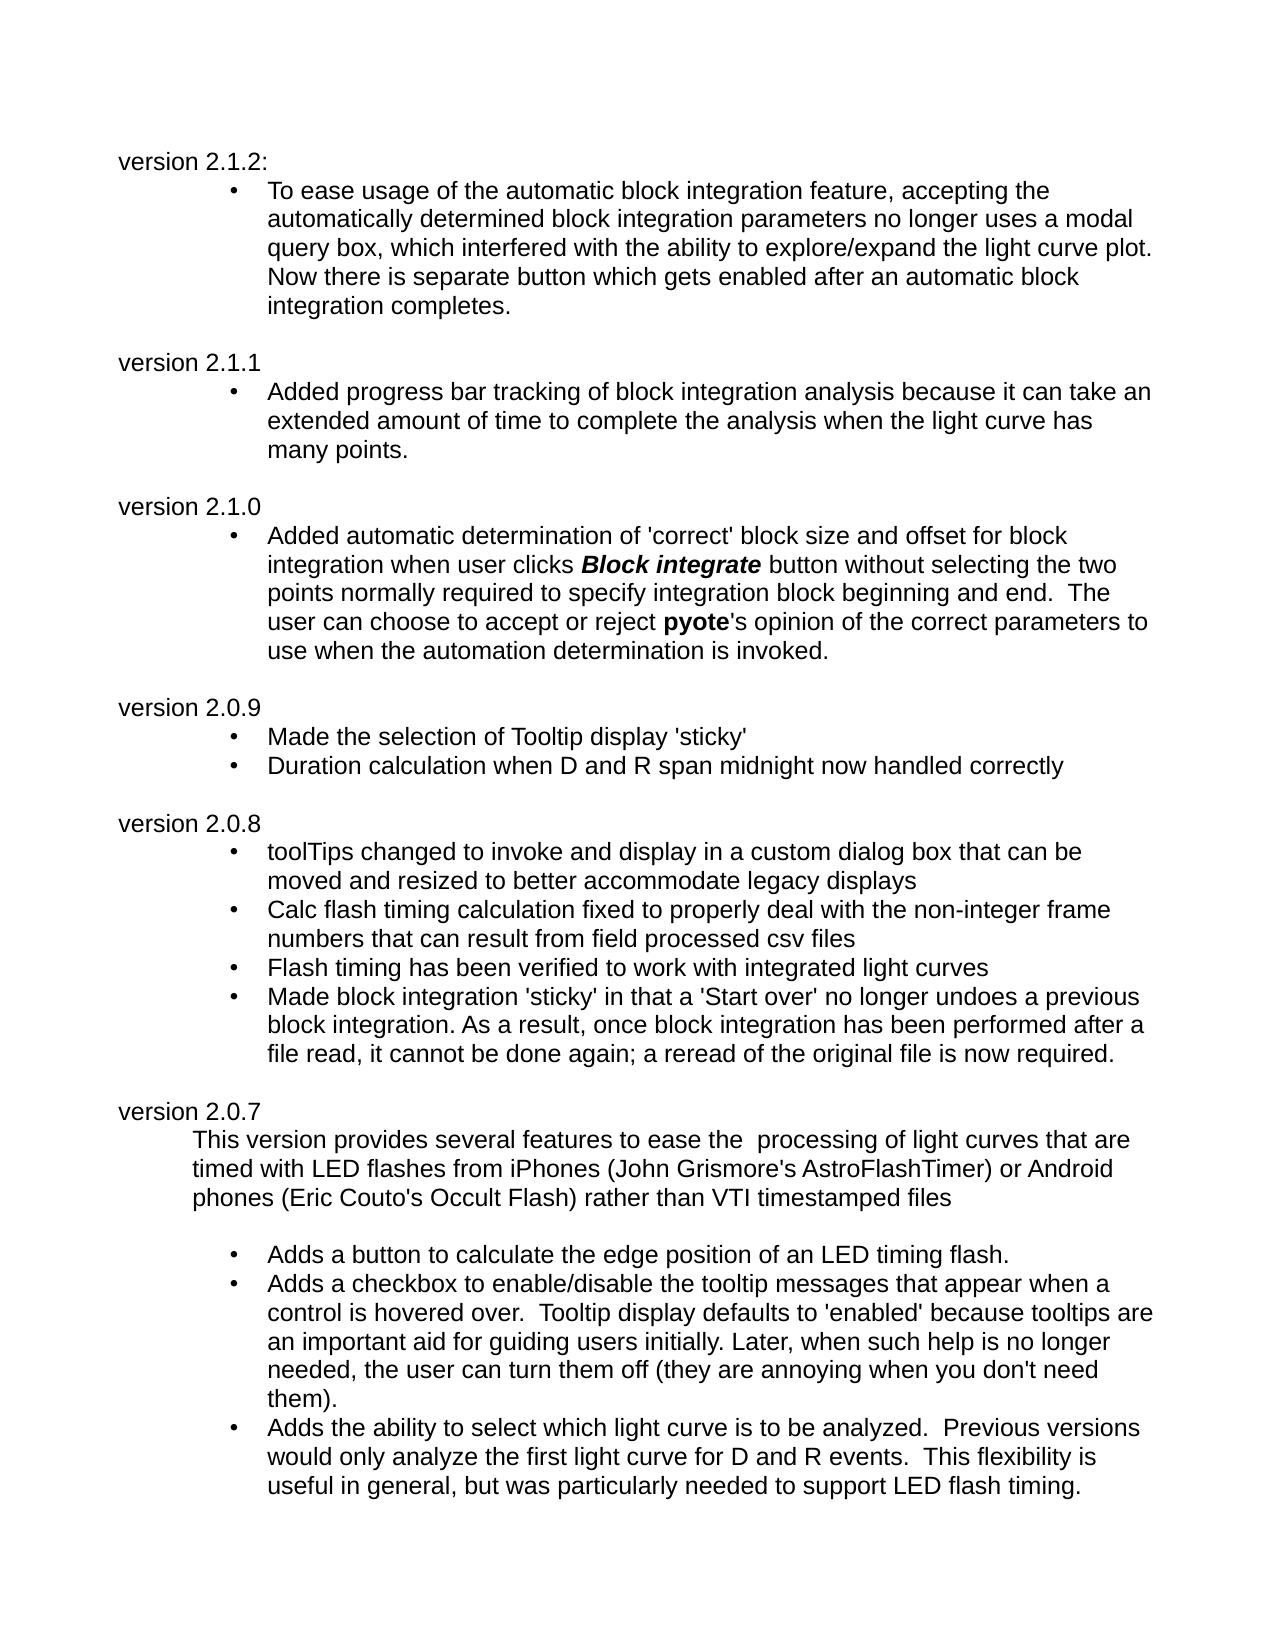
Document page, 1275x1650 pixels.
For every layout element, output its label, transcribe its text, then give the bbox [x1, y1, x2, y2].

text version 2.1.2: [118, 147, 1157, 176]
text version 2.1.1 [118, 348, 1157, 377]
text This version provides several features to ease the processing of light curves that are timed with LED flashes from iPhones (John Grismore's AstroFlashTimer) or Android phones (Eric Couto's Occult Flash) rather than VTI timestamped files [192, 1125, 1157, 1212]
list Adds a button to calculate the edge position of an LED timing flash. [229, 1240, 1157, 1269]
text version 2.0.8 [118, 809, 1157, 837]
list Adds the ability to select which light curve is to be analyzed. Previous versions would only analyze the first light curve for D and R events. This flexibility is useful in general, but was particularly needed to support LED flash timing. [229, 1413, 1157, 1499]
text version 2.0.9 [118, 693, 1157, 722]
list Made the selection of Tooltip display 'sticky' [229, 722, 1157, 751]
list Added progress bar tracking of block integration analysis because it can take an extended amount of time to complete the analysis when the light curve has many points. [229, 377, 1157, 492]
text version 2.0.7 [118, 1097, 1157, 1125]
list Added automatic determination of 'correct' block size and offset for block integration when user clicks Block integrate button without selecting the two points normally required to specify integration block beginning and end. The user can choose to accept or reject pyote's opinion of the correct parameters to use when the automation determination is invoked. [229, 521, 1157, 693]
list Calc flash timing calculation fixed to properly deal with the non-integer frame numbers that can result from field processed csv files [229, 895, 1157, 953]
list To ease usage of the automatic block integration feature, accepting the automatically determined block integration parameters no longer uses a modal query box, which interfered with the ability to explore/expand the light curve plot. Now there is separate button which gets enabled after an automatic block integration completes. [229, 176, 1157, 319]
list Made block integration 'sticky' in that a 'Start over' no longer undoes a previous block integration. As a result, once block integration has been performed after a file read, it cannot be done again; a reread of the original file is now required. [229, 981, 1157, 1097]
list Adds a checkbox to enable/disable the tooltip messages that appear when a control is hovered over. Tooltip display defaults to 'enabled' because tooltips are an important aid for guiding users initially. Later, when such help is no longer needed, the user can turn them off (they are annoying when you don't need them). [229, 1269, 1157, 1413]
list toolTips changed to invoke and display in a custom dialog box that can be moved and resized to better accommodate legacy displays [229, 837, 1157, 895]
list Duration calculation when D and R span midnight now handled correctly [229, 751, 1157, 780]
list Flash timing has been verified to work with integrated light curves [229, 953, 1157, 981]
text version 2.1.0 [118, 492, 1157, 521]
